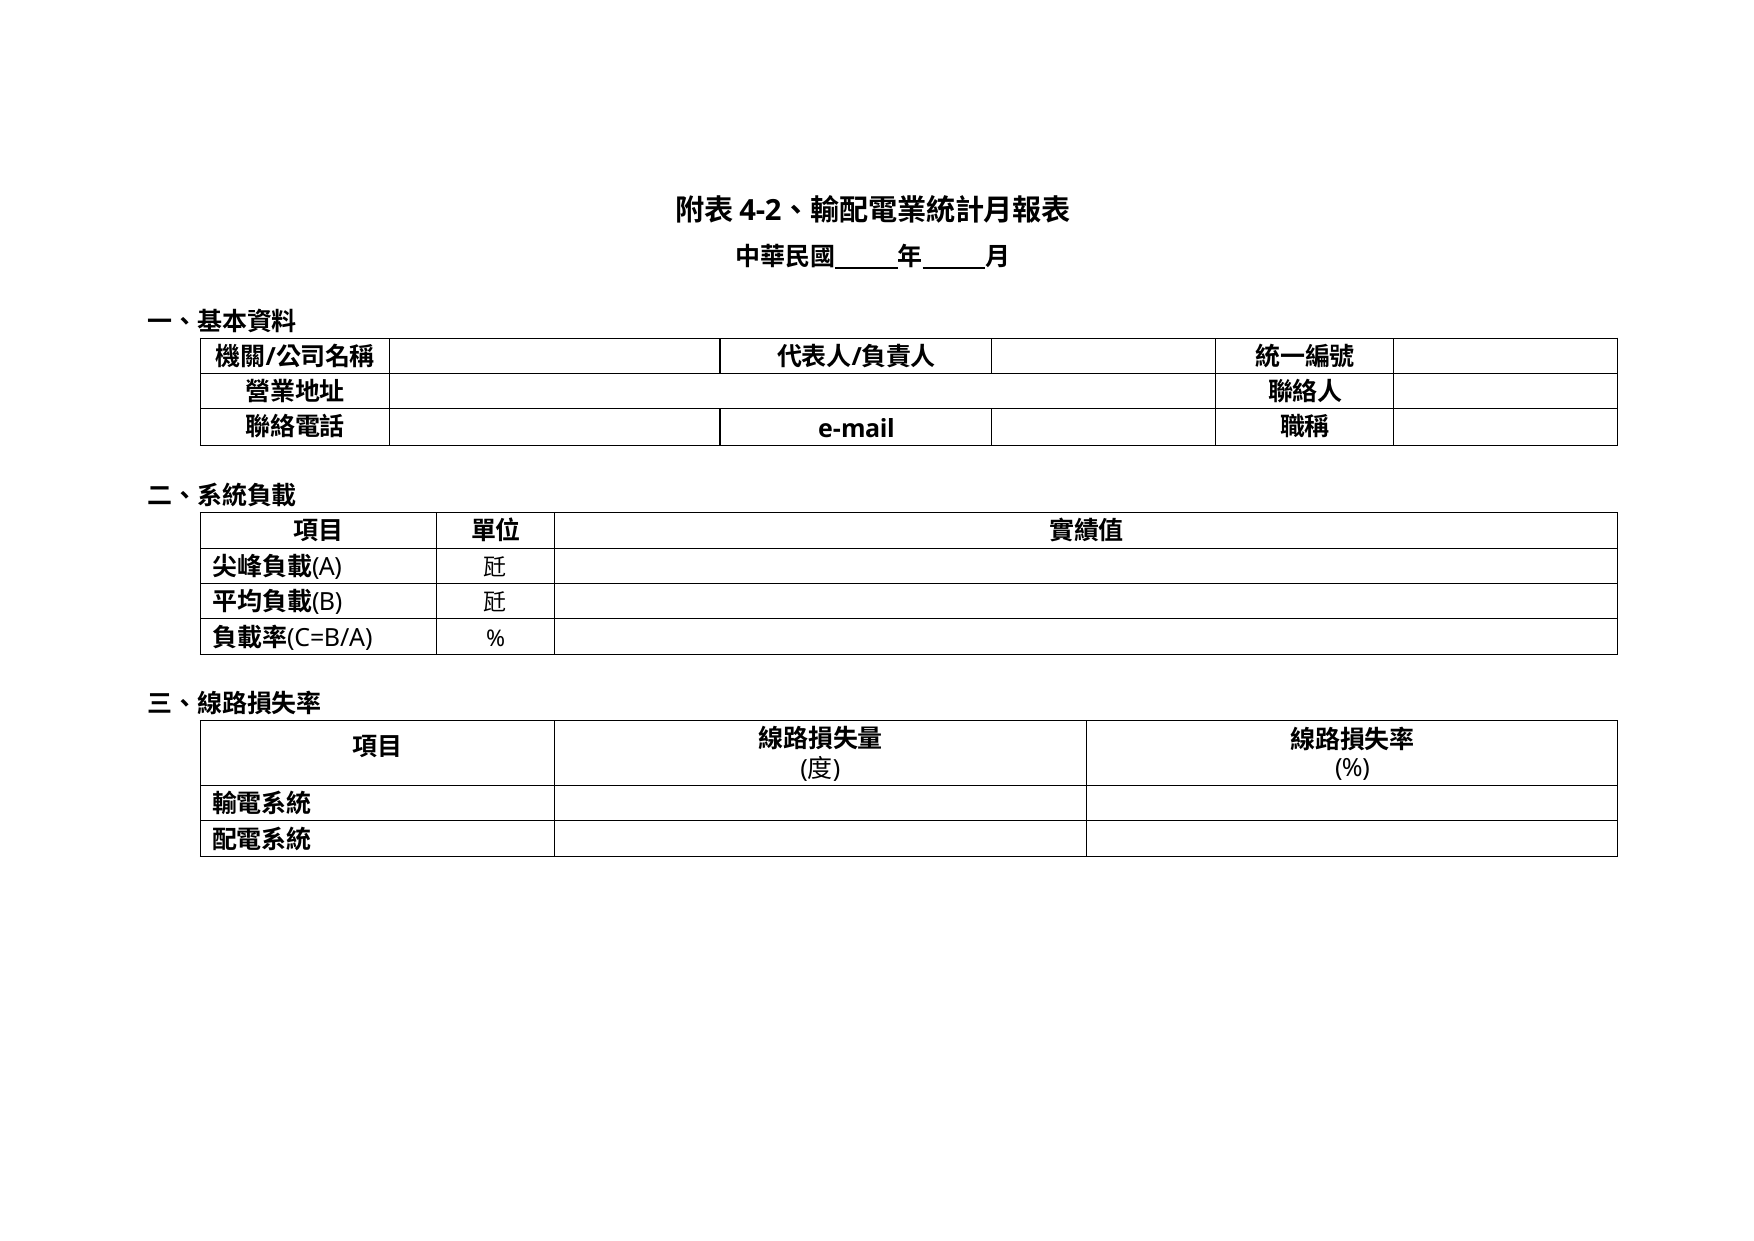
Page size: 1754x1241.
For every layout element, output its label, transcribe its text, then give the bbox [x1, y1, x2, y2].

table_cell 瓩 [437, 584, 554, 618]
text 三、線路損失率 [148, 684, 1621, 720]
table_cell 平均負載(B) [201, 584, 436, 618]
subtitle 附表4-2、輸配電業統計月報表 [148, 187, 1598, 229]
table_cell [390, 374, 1215, 408]
table_cell [555, 549, 1617, 583]
table_cell 聯絡電話 [201, 409, 389, 445]
table_cell [555, 584, 1617, 618]
table_cell 負載率(C=B/A) [201, 619, 436, 654]
table_cell 營業地址 [201, 374, 389, 408]
table_cell [555, 786, 1086, 820]
table_header 項目 [201, 721, 554, 785]
table_header 線路損失率 (%) [1087, 721, 1617, 785]
table_cell % [437, 619, 554, 654]
table_cell [555, 821, 1086, 856]
table_cell 輸電系統 [201, 786, 554, 820]
table_cell [1394, 374, 1617, 408]
table_header 項目 [201, 513, 436, 547]
table_cell 聯絡人 [1216, 374, 1393, 408]
table_cell [1394, 409, 1617, 445]
table_header 代表人/負責人 [721, 339, 991, 373]
table_header [390, 339, 719, 373]
text 一、基本資料 [148, 301, 1621, 337]
table_cell [992, 409, 1215, 445]
table_cell [1087, 821, 1617, 856]
table_cell 尖峰負載(A) [201, 549, 436, 583]
text 中華民國 年 月 [148, 236, 1598, 272]
table_header 統一編號 [1216, 339, 1393, 373]
table_cell [1087, 786, 1617, 820]
table_cell 配電系統 [201, 821, 554, 856]
table_cell [390, 409, 719, 445]
table_header [1394, 339, 1617, 373]
table_header 線路損失量 (度) [555, 721, 1086, 785]
table_cell e-mail [721, 409, 991, 445]
table_cell [555, 619, 1617, 654]
text 二、系統負載 [148, 476, 1621, 512]
table_header 機關/公司名稱 [201, 339, 389, 373]
table_header 實績值 [555, 513, 1617, 547]
table_cell 瓩 [437, 549, 554, 583]
table_header 單位 [437, 513, 554, 547]
table_header [992, 339, 1215, 373]
table_cell 職稱 [1216, 409, 1393, 445]
